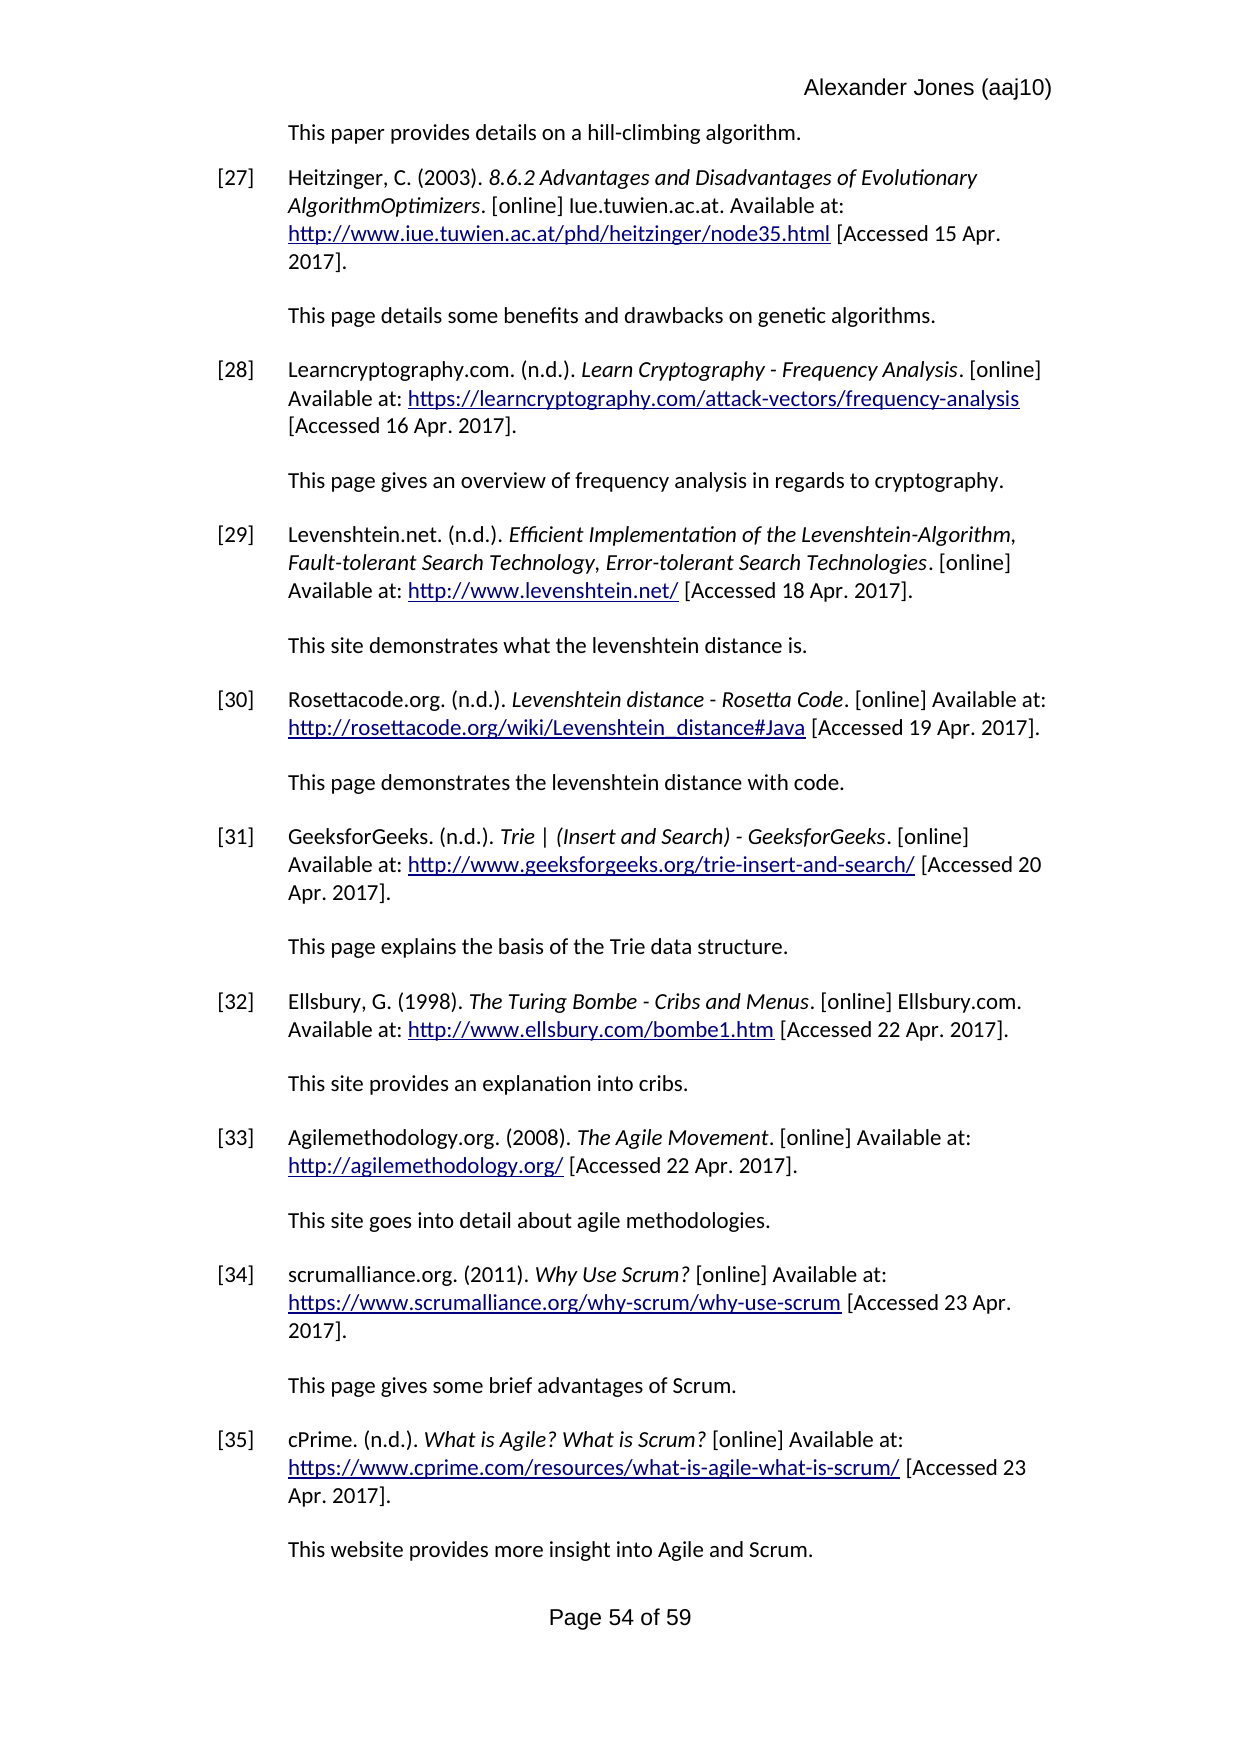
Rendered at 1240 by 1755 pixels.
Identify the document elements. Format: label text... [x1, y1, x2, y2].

text This page explains the basis of the Trie data structure. [288, 932, 1052, 960]
text This page gives some brief advantages of Scrum. [288, 1371, 1052, 1399]
list Ellsbury, G. (1998). The Turing Bombe - Cribs and Menus. [online] Ellsbury.com. Available at: http://www.ellsbury.com/bombe1.htm [Accessed 22 Apr. 2017]. [217, 987, 1052, 1043]
list Agilemethodology.org. (2008). The Agile Movement. [online] Available at: http://agilemethodology.org/ [Accessed 22 Apr. 2017]. [217, 1123, 1052, 1179]
text This website provides more insight into Agile and Scrum. [288, 1536, 1052, 1563]
text This page demonstrates the levenshtein distance with code. [288, 768, 1052, 796]
text This site provides an explanation into cribs. [288, 1069, 1052, 1097]
list GeeksforGeeks. (n.d.). Trie | (Insert and Search) - GeeksforGeeks. [online] Available at: http://www.geeksforgeeks.org/trie-insert-and-search/ [Accessed 20 Apr. 2017]. [217, 822, 1052, 906]
list Rosettacode.org. (n.d.). Levenshtein distance - Rosetta Code. [online] Available at: http://rosettacode.org/wiki/Levenshtein_distance#Java [Accessed 19 Apr. 2017]. [217, 685, 1052, 741]
text This site demonstrates what the levenshtein distance is. [288, 631, 1052, 659]
list cPrime. (n.d.). What is Agile? What is Scrum? [online] Available at: https://www.cprime.com/resources/what-is-agile-what-is-scrum/ [Accessed 23 Apr. 2017]. [217, 1425, 1052, 1509]
text This page gives an overview of frequency analysis in regards to cryptography. [288, 466, 1052, 494]
text This page details some benefits and drawbacks on genetic algorithms. [288, 301, 1052, 329]
list Learncryptography.com. (n.d.). Learn Cryptography - Frequency Analysis. [online] Available at: https://learncryptography.com/attack-vectors/frequency-analysis [Accessed 16 Apr. 2017]. [217, 356, 1052, 440]
list This paper provides details on a hill-climbing algorithm. [288, 118, 1052, 146]
list Heitzinger, C. (2003). 8.6.2 Advantages and Disadvantages of Evolutionary AlgorithmOptimizers. [online] Iue.tuwien.ac.at. Available at: http://www.iue.tuwien.ac.at/phd/heitzinger/node35.html [Accessed 15 Apr. 2017]. [217, 163, 1052, 275]
list scrumalliance.org. (2011). Why Use Scrum? [online] Available at: https://www.scrumalliance.org/why-scrum/why-use-scrum [Accessed 23 Apr. 2017]. [217, 1260, 1052, 1344]
list Levenshtein.net. (n.d.). Efficient Implementation of the Levenshtein-Algorithm, Fault-tolerant Search Technology, Error-tolerant Search Technologies. [online] Available at: http://www.levenshtein.net/ [Accessed 18 Apr. 2017]. [217, 520, 1052, 604]
text This site goes into detail about agile methodologies. [288, 1206, 1052, 1234]
